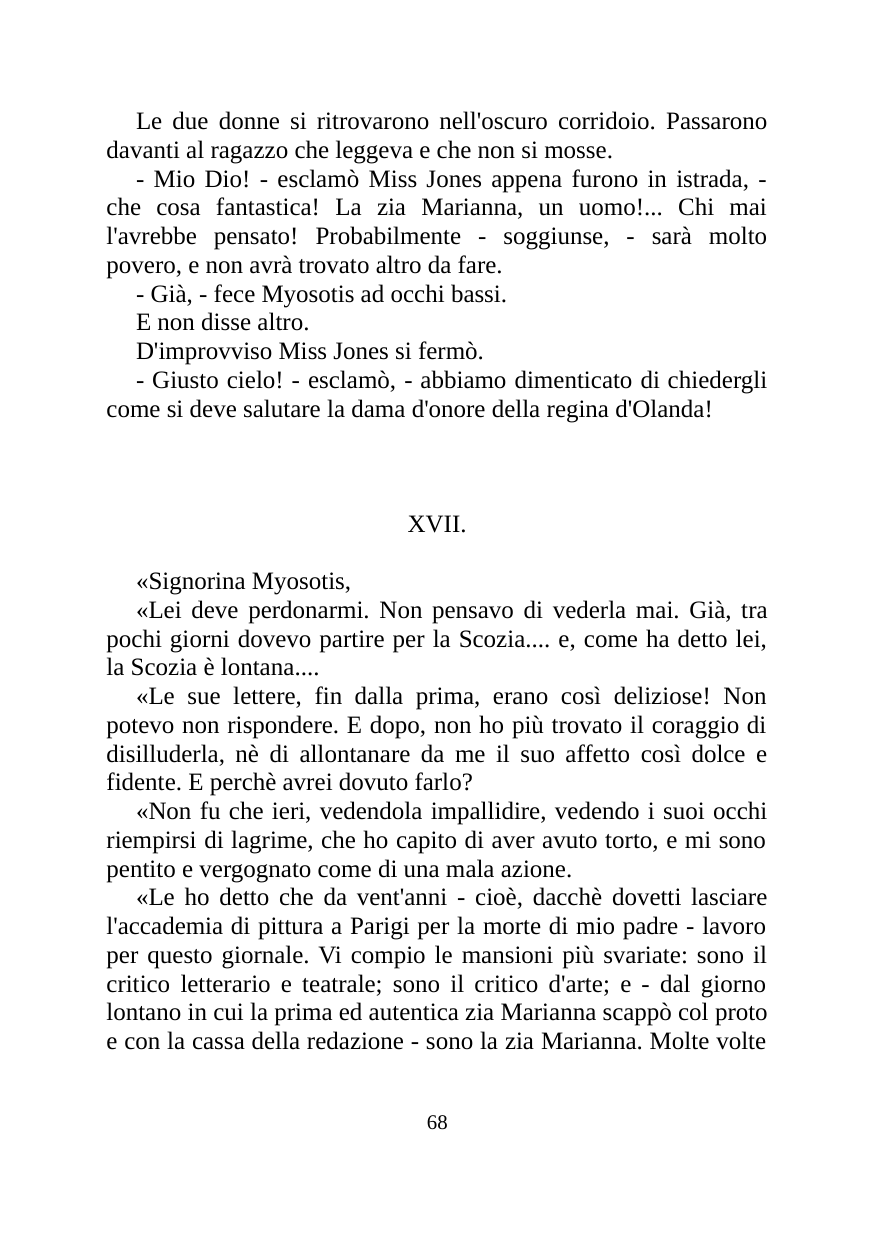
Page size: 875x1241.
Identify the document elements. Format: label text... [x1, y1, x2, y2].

text D'improvviso Miss Jones si fermò. [106, 336, 768, 365]
text «Non fu che ieri, vedendola impallidire, vedendo i suoi occhi riempirsi di lagrime, che ho capito di aver avuto torto, e mi sono pentito e vergognato come di una mala azione. [106, 796, 768, 882]
text - Giusto cielo! - esclamò, - abbiamo dimenticato di chiedergli come si deve salutare la dama d'onore della regina d'Olanda! [106, 365, 768, 422]
text - Mio Dio! - esclamò Miss Jones appena furono in istrada, - che cosa fantastica! La zia Marianna, un uomo!... Chi mai l'avrebbe pensato! Probabilmente - soggiunse, - sarà molto povero, e non avrà trovato altro da fare. [106, 164, 768, 279]
text E non disse altro. [106, 307, 768, 336]
text Le due donne si ritrovarono nell'oscuro corridoio. Passarono davanti al ragazzo che leggeva e che non si mosse. [106, 106, 768, 164]
text «Le sue lettere, fin dalla prima, erano così deliziose! Non potevo non rispondere. E dopo, non ho più trovato il coraggio di disilluderla, nè di allontanare da me il suo affetto così dolce e fidente. E perchè avrei dovuto farlo? [106, 681, 768, 796]
text - Già, - fece Myosotis ad occhi bassi. [106, 279, 768, 307]
text «Le ho detto che da vent'anni - cioè, dacchè dovetti lasciare l'accademia di pittura a Parigi per la morte di mio padre - lavoro per questo giornale. Vi compio le mansioni più svariate: sono il critico letterario e teatrale; sono il critico d'arte; e - dal giorno lontano in cui la prima ed autentica zia Marianna scappò col proto e con la cassa della redazione - sono la zia Marianna. Molte volte [106, 882, 768, 1055]
text «Signorina Myosotis, [106, 566, 768, 595]
text XVII. [106, 509, 768, 537]
text «Lei deve perdonarmi. Non pensavo di vederla mai. Già, tra pochi giorni dovevo partire per la Scozia.... e, come ha detto lei, la Scozia è lontana.... [106, 595, 768, 681]
